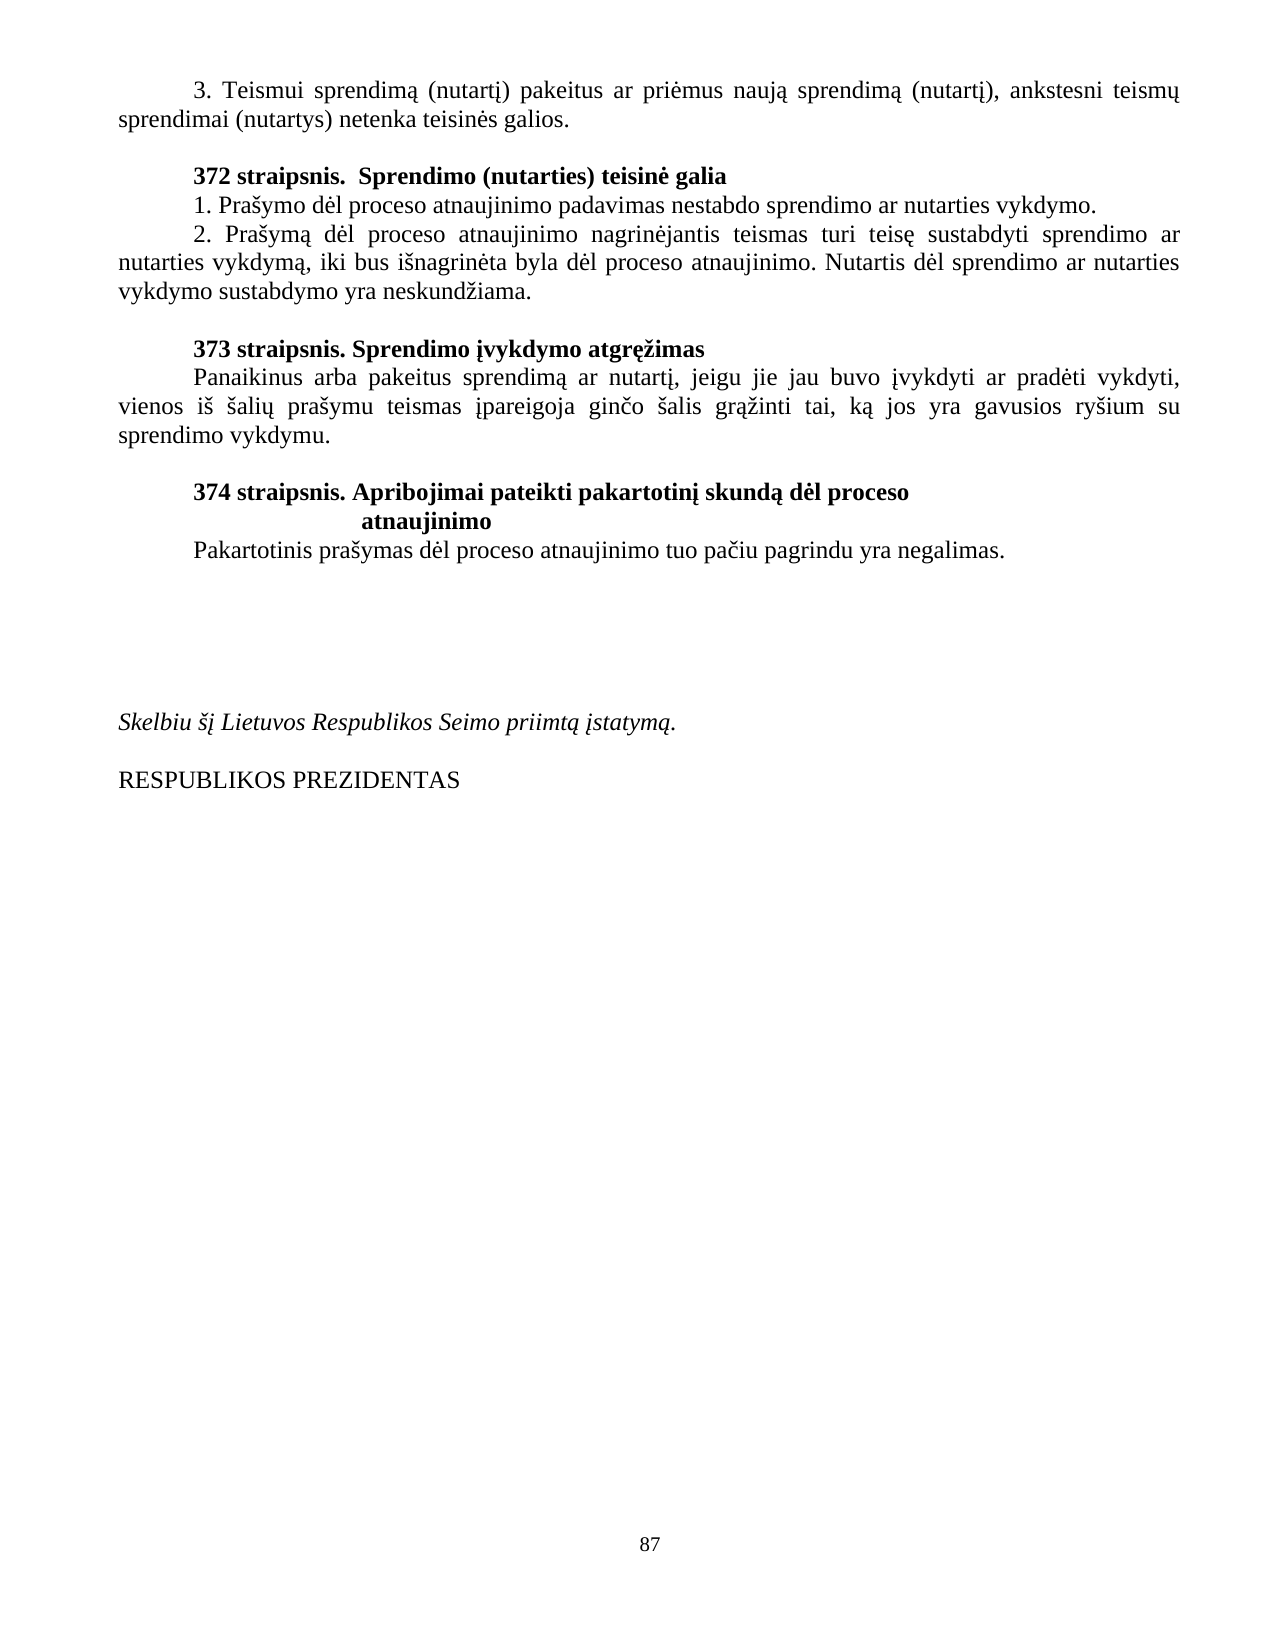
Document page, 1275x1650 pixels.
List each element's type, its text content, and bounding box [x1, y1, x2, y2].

text 2. Prašymą dėl proceso atnaujinimo nagrinėjantis teismas turi teisę sustabdyti sprendimo ar nutarties vykdymą, iki bus išnagrinėta byla dėl proceso atnaujinimo. Nutartis dėl sprendimo ar nutarties vykdymo sustabdymo yra neskundžiama. [118, 219, 1181, 305]
text Pakartotinis prašymas dėl proceso atnaujinimo tuo pačiu pagrindu yra negalimas. [118, 535, 1181, 564]
text 374 straipsnis. Apribojimai pateikti pakartotinį skundą dėl proceso [118, 477, 1181, 506]
text 1. Prašymo dėl proceso atnaujinimo padavimas nestabdo sprendimo ar nutarties vykdymo. [118, 190, 1181, 219]
text Panaikinus arba pakeitus sprendimą ar nutartį, jeigu jie jau buvo įvykdyti ar pradėti vykdyti, vienos iš šalių prašymu teismas įpareigoja ginčo šalis grąžinti tai, ką jos yra gavusios ryšium su sprendimo vykdymu. [118, 362, 1181, 449]
text atnaujinimo [118, 506, 1181, 535]
text Skelbiu šį Lietuvos Respublikos Seimo priimtą įstatymą. [118, 707, 1181, 736]
text RESPUBLIKOS PREZIDENTAS [118, 765, 1181, 794]
text 373 straipsnis. Sprendimo įvykdymo atgręžimas [118, 334, 1181, 362]
text 3. Teismui sprendimą (nutartį) pakeitus ar priėmus naują sprendimą (nutartį), ankstesni teismų sprendimai (nutartys) netenka teisinės galios. [118, 75, 1181, 132]
text 372 straipsnis. Sprendimo (nutarties) teisinė galia [118, 161, 1181, 190]
